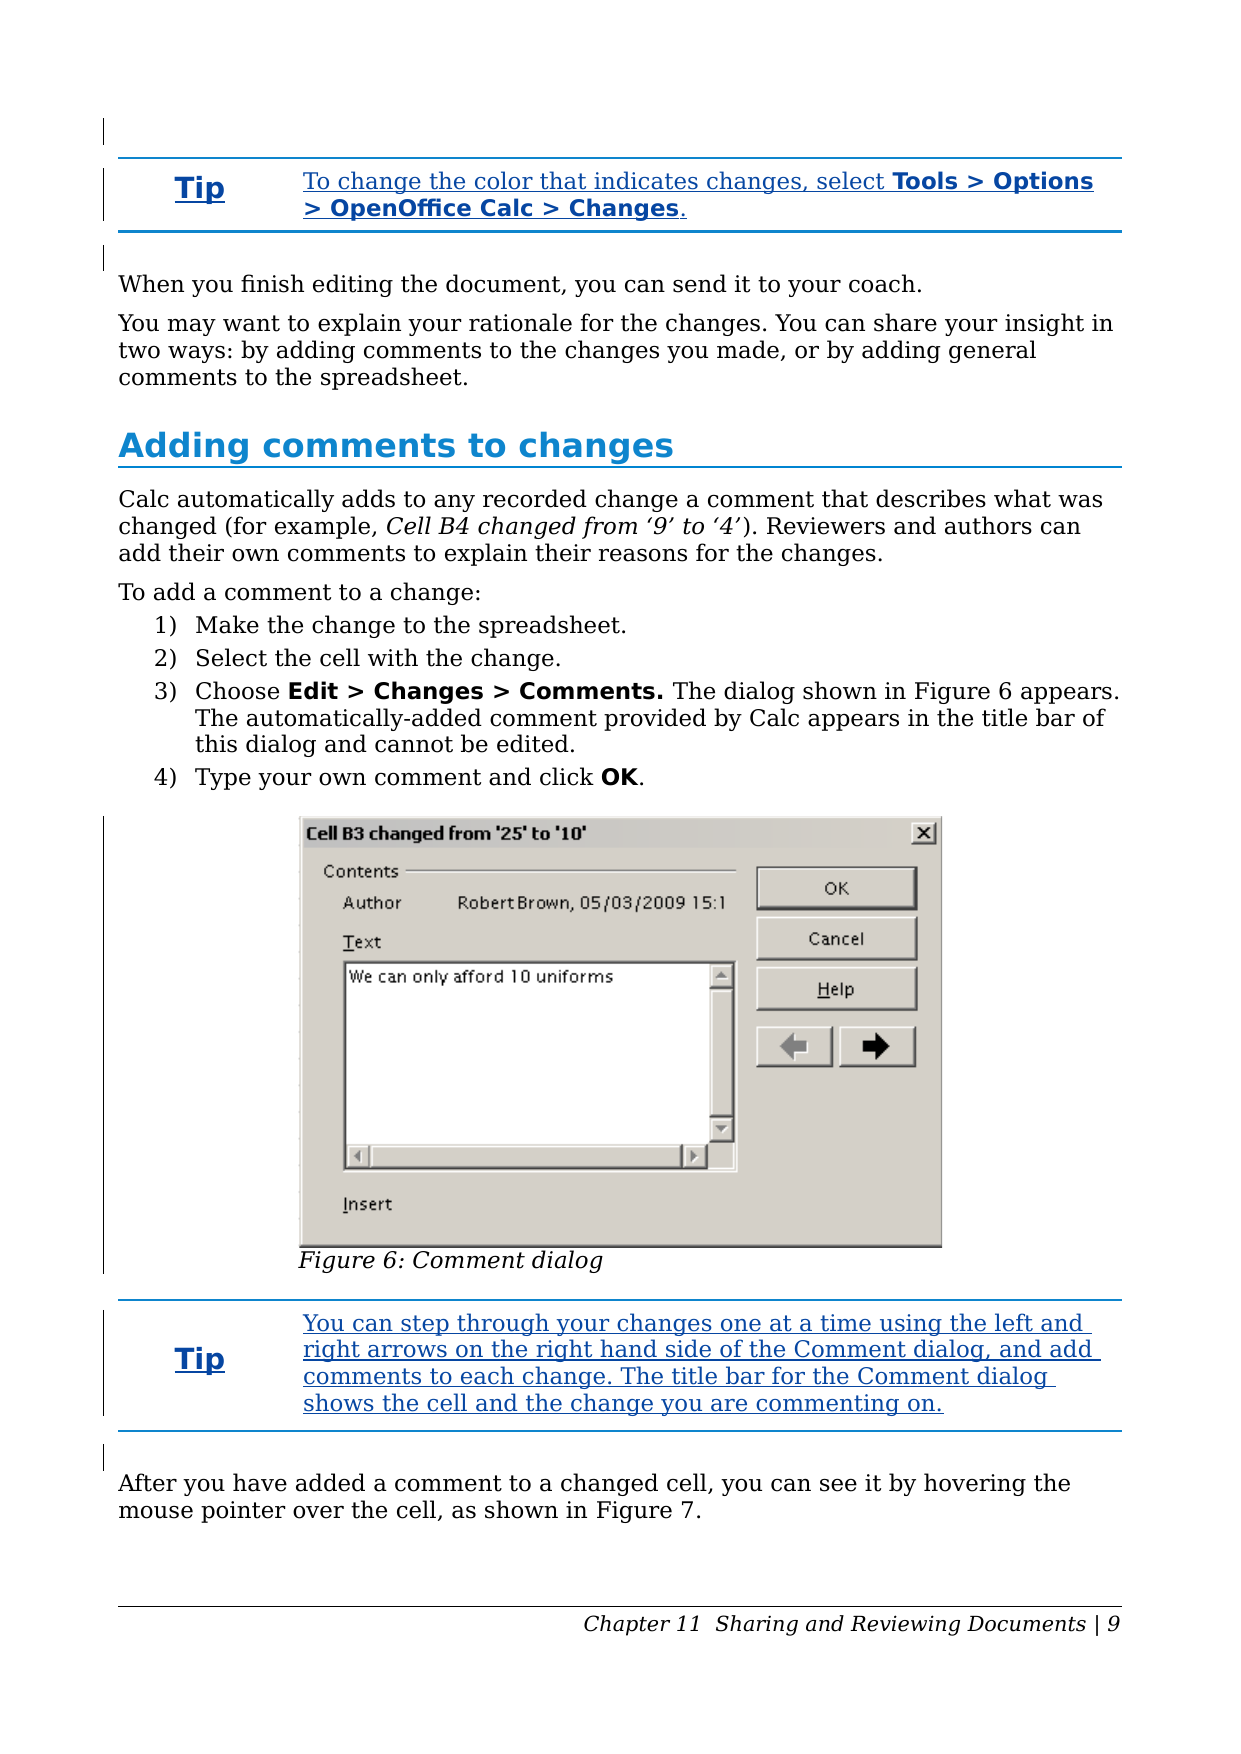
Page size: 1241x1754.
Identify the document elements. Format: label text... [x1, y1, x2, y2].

list Type your own comment and click OK. [177, 764, 1122, 791]
table_header You can step through your changes one at a time using the left and right arrows on the right hand side of the Comment dialog, and add comments to each change. The title bar for the Comment dialog shows the cell and the change you are commenting on. [281, 1301, 1122, 1429]
text Calc automatically adds to any recorded change a comment that describes what was changed (for example, Cell B4 changed from ‘9’ to ‘4’). Reviewers and authors can add their own comments to explain their reasons for the changes. [118, 487, 1122, 567]
text Figure 6: Comment dialog [298, 1248, 942, 1274]
table_header Tip [118, 159, 281, 230]
list Choose Edit > Changes > Comments. The dialog shown in Figure 6 appears. The automatically-added comment provided by Calc appears in the title bar of this dialog and cannot be edited. [177, 678, 1122, 758]
text When you finish editing the document, you can send it to your coach. [118, 271, 1122, 298]
text You may want to explain your rationale for the changes. You can share your insight in two ways: by adding comments to the changes you made, or by adding general comments to the spreadsheet. [118, 311, 1122, 391]
table_header Tip [118, 1301, 281, 1429]
picture [298, 816, 943, 1248]
list Select the cell with the change. [177, 645, 1122, 672]
text After you have added a comment to a changed cell, you can see it by hovering the mouse pointer over the cell, as shown in Figure 7. [118, 1471, 1122, 1524]
subtitle Adding comments to changes [118, 427, 1122, 466]
list To add a comment to a change: [118, 579, 1122, 606]
list Make the change to the spreadsheet. [177, 612, 1122, 639]
table_header To change the color that indicates changes, select Tools > Options > OpenOffice Calc > Changes. [281, 159, 1122, 230]
